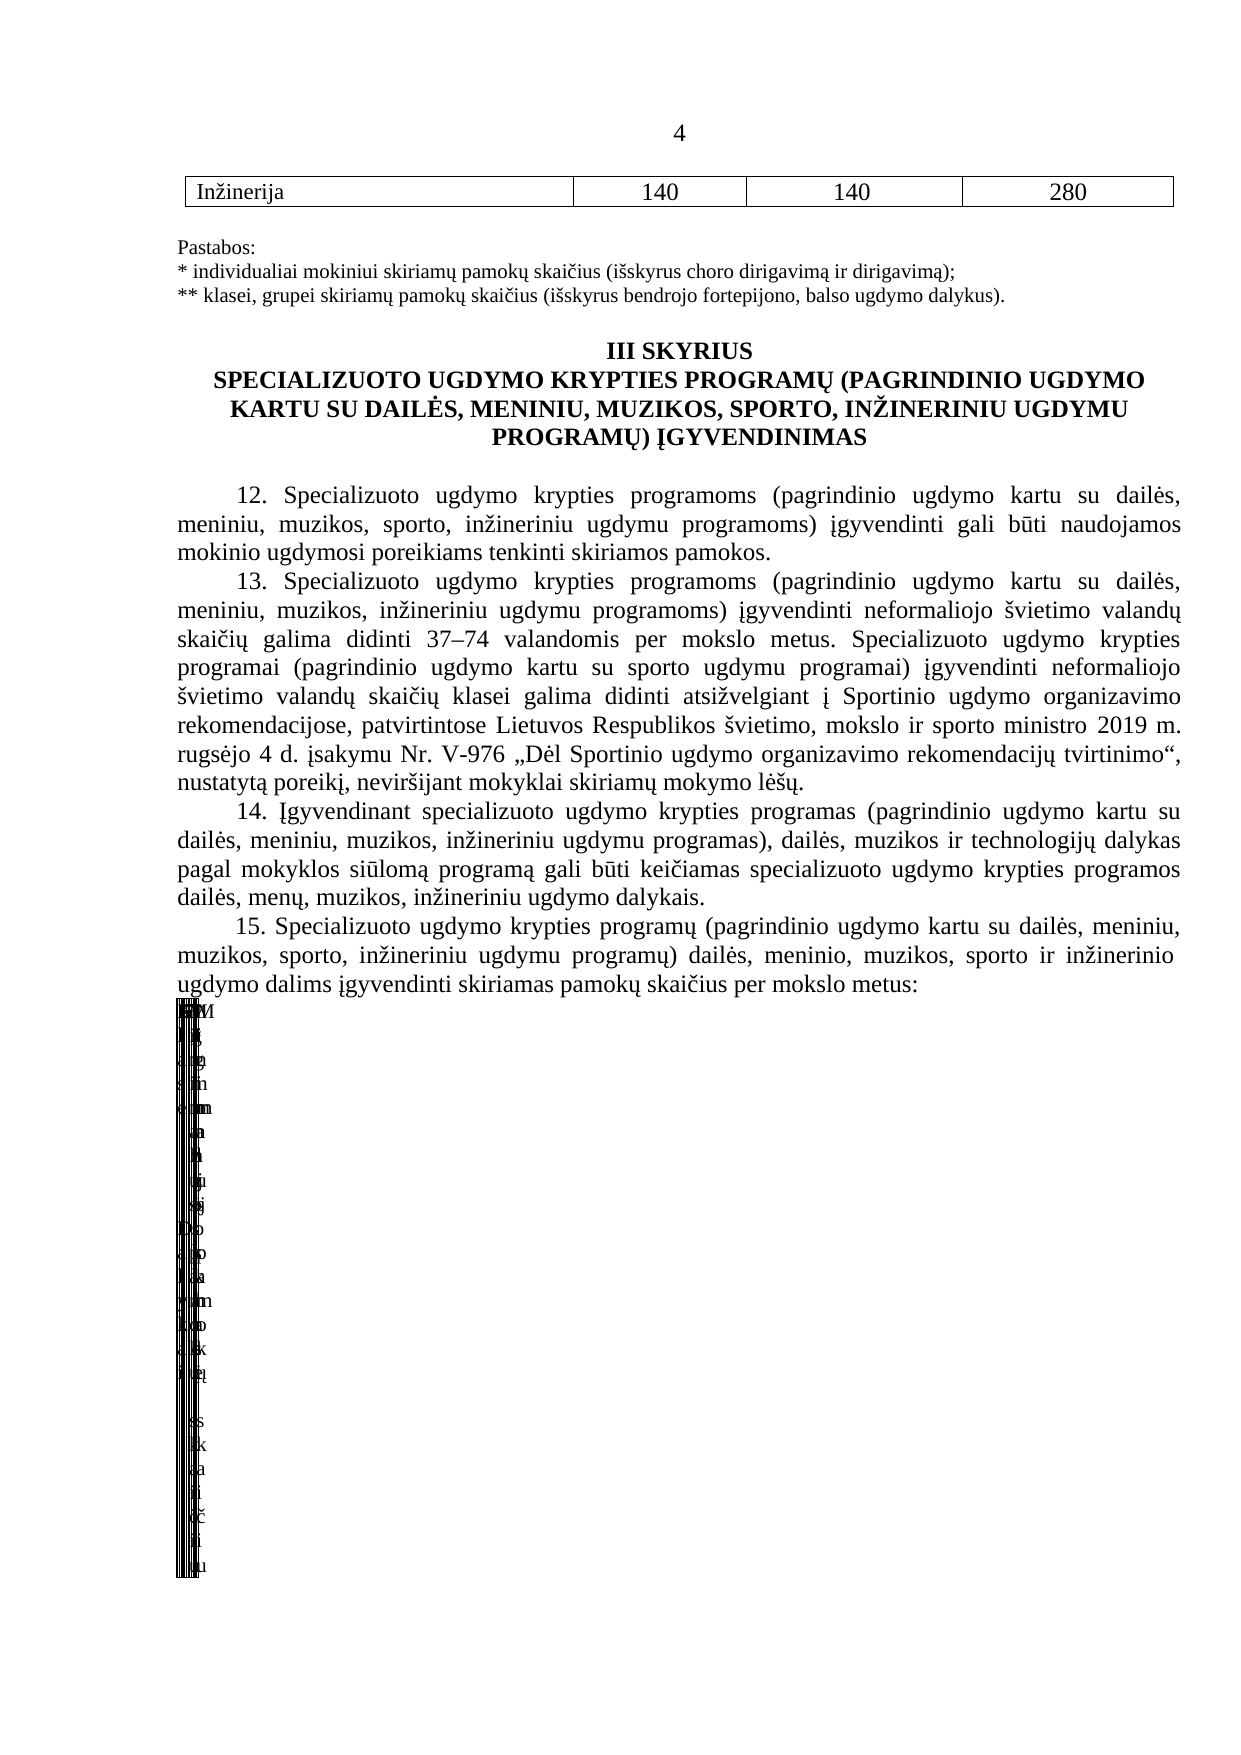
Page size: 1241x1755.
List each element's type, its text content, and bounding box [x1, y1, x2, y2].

text 13. Specializuoto ugdymo krypties programoms (pagrindinio ugdymo kartu su dailės, meniniu, muzikos, inžineriniu ugdymu programoms) įgyvendinti neformaliojo švietimo valandų skaičių galima didinti 37–74 valandomis per mokslo metus. Specializuoto ugdymo krypties programai (pagrindinio ugdymo kartu su sporto ugdymu programai) įgyvendinti neformaliojo švietimo valandų skaičių klasei galima didinti atsižvelgiant į Sportinio ugdymo organizavimo rekomendacijose, patvirtintose Lietuvos Respublikos švietimo, mokslo ir sporto ministro 2019 m. rugsėjo 4 d. įsakymu Nr. V-976 „Dėl Sportinio ugdymo organizavimo rekomendacijų tvirtinimo“, nustatytą poreikį, neviršijant mokyklai skiriamų mokymo lėšų. [177, 566, 1182, 796]
table_cell 280 [963, 177, 1173, 206]
text * individualiai mokiniui skiriamų pamokų skaičius (išskyrus choro dirigavimą ir dirigavimą); [177, 259, 1182, 283]
text Pastabos: [177, 235, 1182, 259]
table_cell 140 [574, 177, 746, 206]
text III SKYRIUS [177, 336, 1182, 365]
text 15. Specializuoto ugdymo krypties programų (pagrindinio ugdymo kartu su dailės, meniniu, muzikos, sporto, inžineriniu ugdymu programų) dailės, meninio, muzikos, sporto ir inžinerinio ugdymo dalims įgyvendinti skiriamas pamokų skaičius per mokslo metus: [177, 911, 1182, 997]
text 12. Specializuoto ugdymo krypties programoms (pagrindinio ugdymo kartu su dailės, meniniu, muzikos, sporto, inžineriniu ugdymu programoms) įgyvendinti gali būti naudojamos mokinio ugdymosi poreikiams tenkinti skiriamos pamokos. [177, 480, 1182, 566]
text ** klasei, grupei skiriamų pamokų skaičius (išskyrus bendrojo fortepijono, balso ugdymo dalykus). [177, 283, 1182, 307]
text SPECIALIZUOTO UGDYMO KRYPTIES PROGRAMŲ (PAGRINDINIO UGDYMO KARTU SU DAILĖS, MENINIU, MUZIKOS, SPORTO, INŽINERINIU UGDYMU PROGRAMŲ) ĮGYVENDINIMAS [177, 365, 1182, 451]
table_cell Inžinerija [186, 177, 573, 206]
text 14. Įgyvendinant specializuoto ugdymo krypties programas (pagrindinio ugdymo kartu su dailės, meniniu, muzikos, inžineriniu ugdymu programas), dailės, muzikos ir technologijų dalykas pagal mokyklos siūlomą programą gali būti keičiamas specializuoto ugdymo krypties programos dailės, menų, muzikos, inžineriniu ugdymo dalykais. [177, 796, 1182, 911]
table_cell 140 [747, 177, 962, 206]
